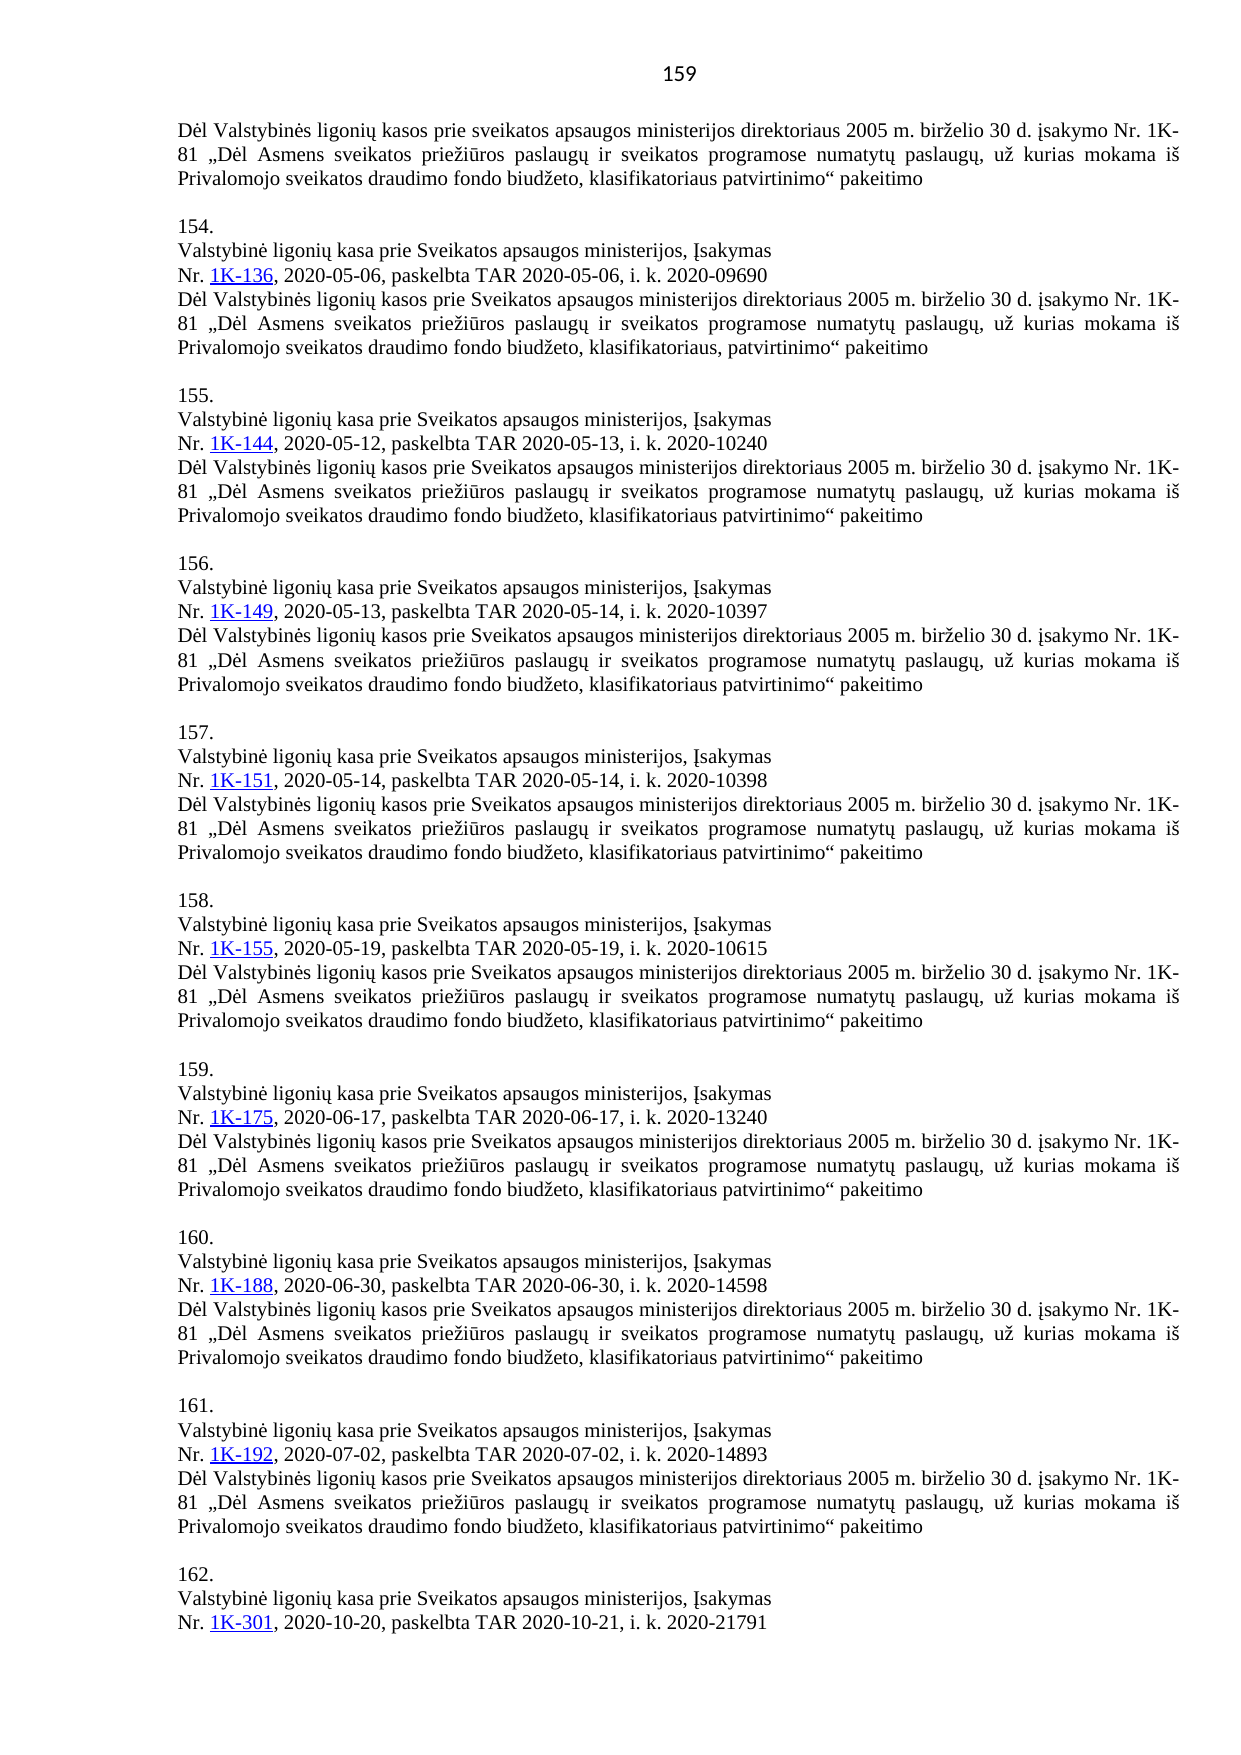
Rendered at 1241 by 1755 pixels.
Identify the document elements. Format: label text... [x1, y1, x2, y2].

text Valstybinė ligonių kasa prie Sveikatos apsaugos ministerijos, Įsakymas [177, 1249, 1181, 1273]
text Valstybinė ligonių kasa prie Sveikatos apsaugos ministerijos, Įsakymas [177, 1417, 1181, 1442]
text Dėl Valstybinės ligonių kasos prie Sveikatos apsaugos ministerijos direktoriaus 2005 m. birželio 30 d. įsakymo Nr. 1K-81 „Dėl Asmens sveikatos priežiūros paslaugų ir sveikatos programose numatytų paslaugų, už kurias mokama iš Privalomojo sveikatos draudimo fondo biudžeto, klasifikatoriaus patvirtinimo“ pakeitimo [177, 1297, 1181, 1369]
text Nr. 1K-192, 2020-07-02, paskelbta TAR 2020-07-02, i. k. 2020-14893 [177, 1442, 1181, 1466]
text 158. [177, 888, 1181, 912]
text Dėl Valstybinės ligonių kasos prie Sveikatos apsaugos ministerijos direktoriaus 2005 m. birželio 30 d. įsakymo Nr. 1K-81 „Dėl Asmens sveikatos priežiūros paslaugų ir sveikatos programose numatytų paslaugų, už kurias mokama iš Privalomojo sveikatos draudimo fondo biudžeto, klasifikatoriaus patvirtinimo“ pakeitimo [177, 1466, 1181, 1538]
text Nr. 1K-144, 2020-05-12, paskelbta TAR 2020-05-13, i. k. 2020-10240 [177, 431, 1181, 455]
text Dėl Valstybinės ligonių kasos prie Sveikatos apsaugos ministerijos direktoriaus 2005 m. birželio 30 d. įsakymo Nr. 1K-81 „Dėl Asmens sveikatos priežiūros paslaugų ir sveikatos programose numatytų paslaugų, už kurias mokama iš Privalomojo sveikatos draudimo fondo biudžeto, klasifikatoriaus, patvirtinimo“ pakeitimo [177, 287, 1181, 359]
text Valstybinė ligonių kasa prie Sveikatos apsaugos ministerijos, Įsakymas [177, 407, 1181, 431]
text 154. [177, 214, 1181, 238]
text Valstybinė ligonių kasa prie Sveikatos apsaugos ministerijos, Įsakymas [177, 238, 1181, 262]
text Nr. 1K-188, 2020-06-30, paskelbta TAR 2020-06-30, i. k. 2020-14598 [177, 1273, 1181, 1297]
text 160. [177, 1225, 1181, 1249]
text Nr. 1K-149, 2020-05-13, paskelbta TAR 2020-05-14, i. k. 2020-10397 [177, 599, 1181, 623]
text Valstybinė ligonių kasa prie Sveikatos apsaugos ministerijos, Įsakymas [177, 1081, 1181, 1105]
text Valstybinė ligonių kasa prie Sveikatos apsaugos ministerijos, Įsakymas [177, 575, 1181, 599]
text Dėl Valstybinės ligonių kasos prie Sveikatos apsaugos ministerijos direktoriaus 2005 m. birželio 30 d. įsakymo Nr. 1K-81 „Dėl Asmens sveikatos priežiūros paslaugų ir sveikatos programose numatytų paslaugų, už kurias mokama iš Privalomojo sveikatos draudimo fondo biudžeto, klasifikatoriaus patvirtinimo“ pakeitimo [177, 455, 1181, 527]
text Dėl Valstybinės ligonių kasos prie Sveikatos apsaugos ministerijos direktoriaus 2005 m. birželio 30 d. įsakymo Nr. 1K-81 „Dėl Asmens sveikatos priežiūros paslaugų ir sveikatos programose numatytų paslaugų, už kurias mokama iš Privalomojo sveikatos draudimo fondo biudžeto, klasifikatoriaus patvirtinimo“ pakeitimo [177, 623, 1181, 696]
text Dėl Valstybinės ligonių kasos prie sveikatos apsaugos ministerijos direktoriaus 2005 m. birželio 30 d. įsakymo Nr. 1K-81 „Dėl Asmens sveikatos priežiūros paslaugų ir sveikatos programose numatytų paslaugų, už kurias mokama iš Privalomojo sveikatos draudimo fondo biudžeto, klasifikatoriaus patvirtinimo“ pakeitimo [177, 118, 1181, 190]
text Dėl Valstybinės ligonių kasos prie Sveikatos apsaugos ministerijos direktoriaus 2005 m. birželio 30 d. įsakymo Nr. 1K-81 „Dėl Asmens sveikatos priežiūros paslaugų ir sveikatos programose numatytų paslaugų, už kurias mokama iš Privalomojo sveikatos draudimo fondo biudžeto, klasifikatoriaus patvirtinimo“ pakeitimo [177, 1129, 1181, 1201]
text Valstybinė ligonių kasa prie Sveikatos apsaugos ministerijos, Įsakymas [177, 912, 1181, 936]
text Nr. 1K-136, 2020-05-06, paskelbta TAR 2020-05-06, i. k. 2020-09690 [177, 262, 1181, 287]
text 156. [177, 551, 1181, 575]
text 155. [177, 383, 1181, 407]
text Valstybinė ligonių kasa prie Sveikatos apsaugos ministerijos, Įsakymas [177, 1586, 1181, 1610]
text 157. [177, 720, 1181, 744]
text Valstybinė ligonių kasa prie Sveikatos apsaugos ministerijos, Įsakymas [177, 744, 1181, 768]
text 159. [177, 1057, 1181, 1081]
text Nr. 1K-175, 2020-06-17, paskelbta TAR 2020-06-17, i. k. 2020-13240 [177, 1105, 1181, 1129]
text Nr. 1K-151, 2020-05-14, paskelbta TAR 2020-05-14, i. k. 2020-10398 [177, 768, 1181, 792]
text Nr. 1K-301, 2020-10-20, paskelbta TAR 2020-10-21, i. k. 2020-21791 [177, 1610, 1181, 1634]
text Nr. 1K-155, 2020-05-19, paskelbta TAR 2020-05-19, i. k. 2020-10615 [177, 936, 1181, 960]
text Dėl Valstybinės ligonių kasos prie Sveikatos apsaugos ministerijos direktoriaus 2005 m. birželio 30 d. įsakymo Nr. 1K-81 „Dėl Asmens sveikatos priežiūros paslaugų ir sveikatos programose numatytų paslaugų, už kurias mokama iš Privalomojo sveikatos draudimo fondo biudžeto, klasifikatoriaus patvirtinimo“ pakeitimo [177, 792, 1181, 864]
text 162. [177, 1562, 1181, 1586]
text 161. [177, 1393, 1181, 1417]
text Dėl Valstybinės ligonių kasos prie Sveikatos apsaugos ministerijos direktoriaus 2005 m. birželio 30 d. įsakymo Nr. 1K-81 „Dėl Asmens sveikatos priežiūros paslaugų ir sveikatos programose numatytų paslaugų, už kurias mokama iš Privalomojo sveikatos draudimo fondo biudžeto, klasifikatoriaus patvirtinimo“ pakeitimo [177, 960, 1181, 1032]
